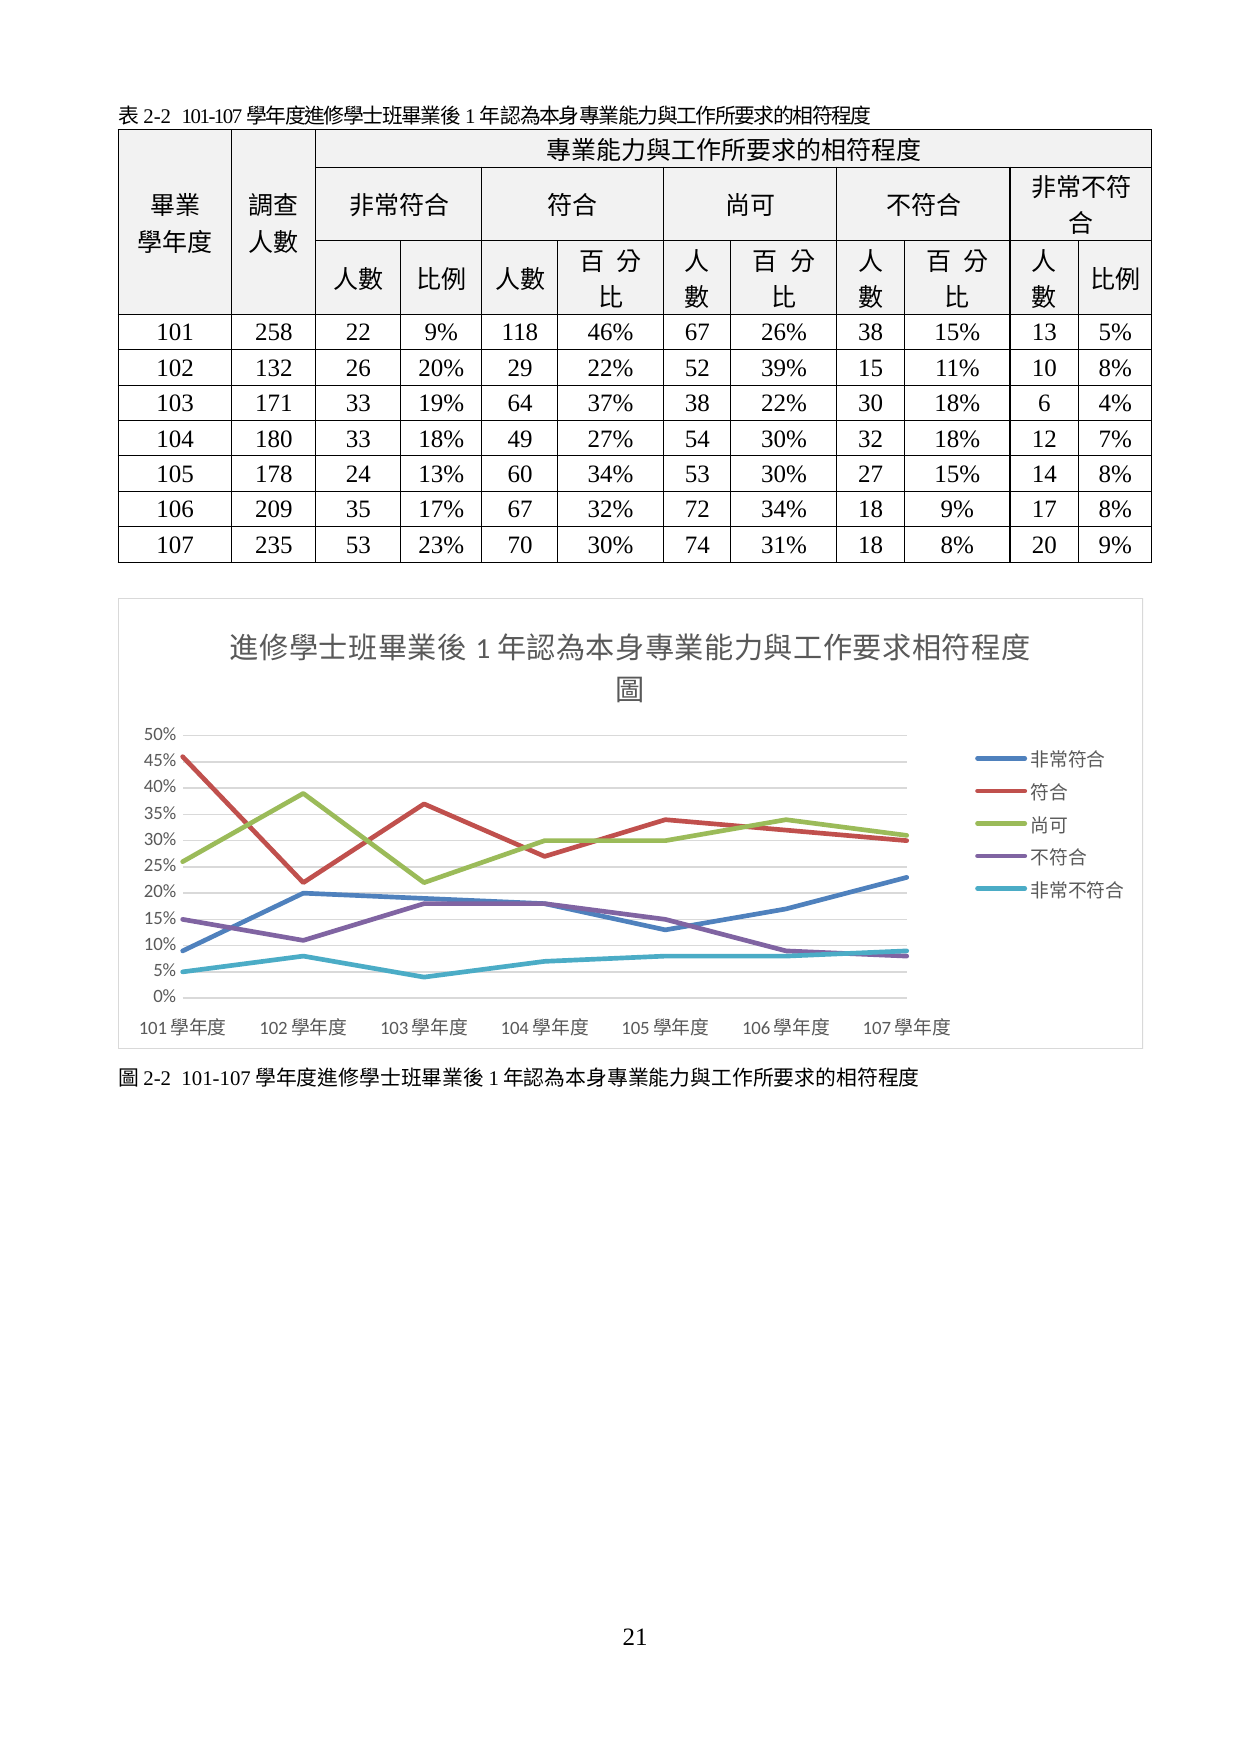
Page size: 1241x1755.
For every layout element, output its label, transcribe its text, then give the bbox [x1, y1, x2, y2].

table_cell 52 [664, 350, 730, 384]
table_cell 9% [401, 315, 481, 349]
table_cell 38 [837, 315, 904, 349]
table_cell 22% [558, 350, 663, 384]
table_cell 33 [316, 386, 400, 420]
table_cell 非常符合 [316, 168, 481, 240]
table_cell 60 [482, 456, 557, 491]
table_cell 11% [905, 350, 1009, 384]
table_cell 38 [664, 386, 730, 420]
table_cell 15 [837, 350, 904, 384]
table_cell 70 [482, 527, 557, 562]
table_cell 171 [232, 386, 315, 420]
table_cell 26 [316, 350, 400, 384]
table_cell 180 [232, 421, 315, 455]
table_cell 30% [731, 421, 836, 455]
text 表2-2 101-107學年度進修學士班畢業後1年認為本身專業能力與工作所要求的相符程度 [118, 99, 1152, 129]
table_cell 8% [905, 527, 1009, 562]
table_cell 6 [1011, 386, 1078, 420]
table_cell 105 [119, 456, 231, 491]
table_cell 74 [664, 527, 730, 562]
table_cell 19% [401, 386, 481, 420]
table_cell 符合 [482, 168, 663, 240]
table_cell 18% [905, 386, 1009, 420]
table_cell 13% [401, 456, 481, 491]
table_cell 9% [1079, 527, 1151, 562]
table_cell 46% [558, 315, 663, 349]
table_cell 比例 [1079, 241, 1151, 314]
table_cell 24 [316, 456, 400, 491]
table_cell 34% [731, 492, 836, 526]
table_cell 非常不符合 [1011, 168, 1151, 240]
table_cell 32 [837, 421, 904, 455]
table_cell 26% [731, 315, 836, 349]
table_cell 18% [905, 421, 1009, 455]
table_cell 人數 [482, 241, 557, 314]
text 圖2-2 101-107學年度進修學士班畢業後1年認為本身專業能力與工作所要求的相符程度 [118, 1061, 1152, 1091]
table_cell 百 分 比 [731, 241, 836, 314]
table_cell 54 [664, 421, 730, 455]
table_cell 百 分 比 [905, 241, 1009, 314]
table_cell 尚可 [664, 168, 836, 240]
table_cell 14 [1011, 456, 1078, 491]
table_cell 18% [401, 421, 481, 455]
table_cell 103 [119, 386, 231, 420]
table_cell 15% [905, 315, 1009, 349]
table_cell 百 分 比 [558, 241, 663, 314]
table_cell 258 [232, 315, 315, 349]
table_cell 29 [482, 350, 557, 384]
table_cell 35 [316, 492, 400, 526]
table_cell 37% [558, 386, 663, 420]
table_cell 27 [837, 456, 904, 491]
table_cell 39% [731, 350, 836, 384]
table_cell 104 [119, 421, 231, 455]
table_cell 15% [905, 456, 1009, 491]
table_cell 4% [1079, 386, 1151, 420]
table_cell 34% [558, 456, 663, 491]
table_cell 209 [232, 492, 315, 526]
table_header 畢業 學年度 [119, 130, 231, 314]
table_cell 132 [232, 350, 315, 384]
table_cell 30 [837, 386, 904, 420]
table_cell 118 [482, 315, 557, 349]
table_cell 53 [664, 456, 730, 491]
table_cell 12 [1011, 421, 1078, 455]
table_cell 106 [119, 492, 231, 526]
table_cell 17% [401, 492, 481, 526]
table_cell 18 [837, 527, 904, 562]
table_cell 5% [1079, 315, 1151, 349]
table_header 專業能力與工作所要求的相符程度 [316, 130, 1151, 167]
table_cell 22% [731, 386, 836, 420]
table_cell 不符合 [837, 168, 1009, 240]
table_cell 49 [482, 421, 557, 455]
table_cell 10 [1011, 350, 1078, 384]
table_cell 人數 [316, 241, 400, 314]
table_cell 101 [119, 315, 231, 349]
table_cell 53 [316, 527, 400, 562]
table_cell 8% [1079, 456, 1151, 491]
table_cell 67 [482, 492, 557, 526]
table_cell 32% [558, 492, 663, 526]
table_cell 13 [1011, 315, 1078, 349]
table_cell 107 [119, 527, 231, 562]
table_cell 23% [401, 527, 481, 562]
table_cell 比例 [401, 241, 481, 314]
table_cell 178 [232, 456, 315, 491]
table_cell 72 [664, 492, 730, 526]
table_cell 20% [401, 350, 481, 384]
table_cell 67 [664, 315, 730, 349]
table_cell 30% [731, 456, 836, 491]
table_cell 8% [1079, 350, 1151, 384]
table_cell 人數 [664, 241, 730, 314]
table_cell 33 [316, 421, 400, 455]
table_cell 64 [482, 386, 557, 420]
table_cell 22 [316, 315, 400, 349]
table_cell 17 [1011, 492, 1078, 526]
table_cell 人數 [837, 241, 904, 314]
table_cell 27% [558, 421, 663, 455]
table_cell 30% [558, 527, 663, 562]
table_cell 102 [119, 350, 231, 384]
table_header 調查 人數 [232, 130, 315, 314]
table_cell 9% [905, 492, 1009, 526]
table_cell 18 [837, 492, 904, 526]
table_cell 8% [1079, 492, 1151, 526]
table_cell 31% [731, 527, 836, 562]
table_cell 20 [1011, 527, 1078, 562]
table_cell 人數 [1011, 241, 1078, 314]
table_cell 235 [232, 527, 315, 562]
table_cell 7% [1079, 421, 1151, 455]
